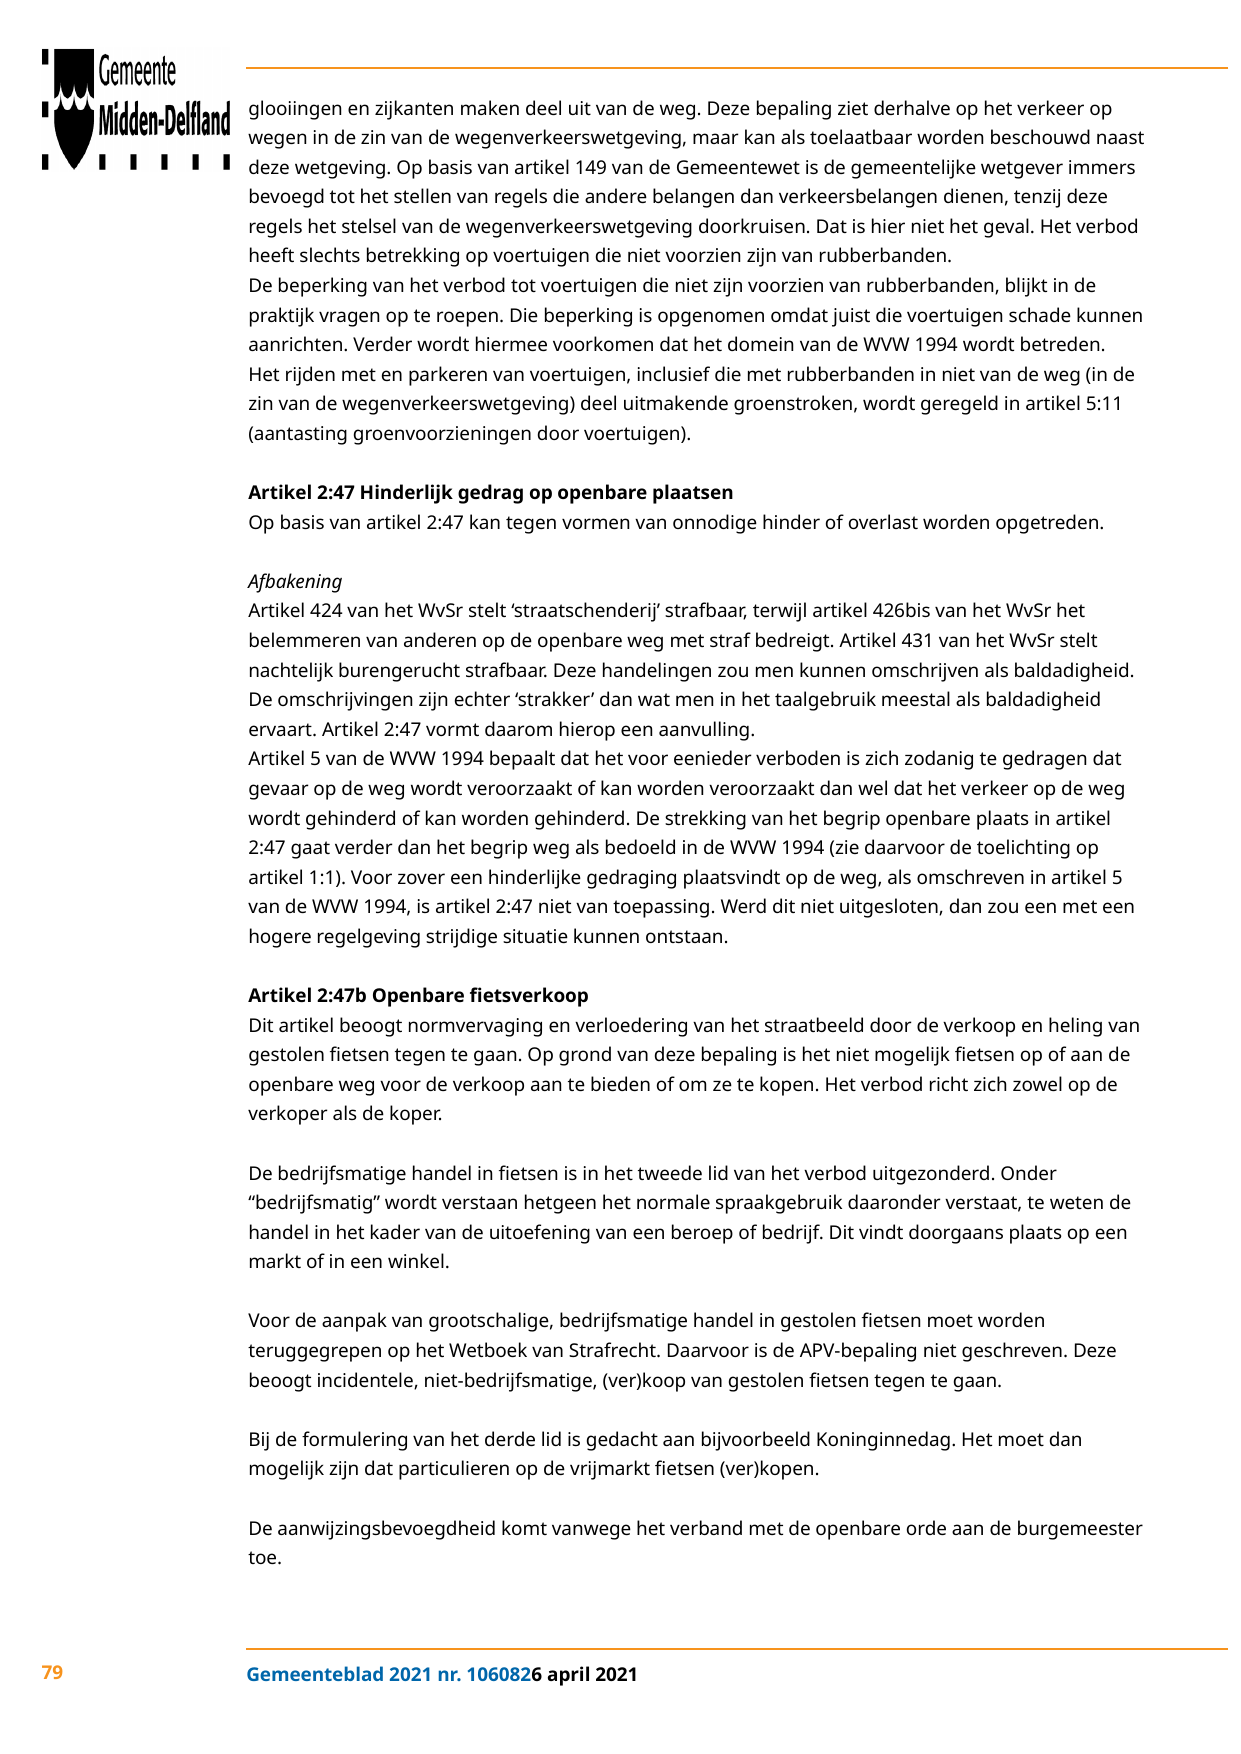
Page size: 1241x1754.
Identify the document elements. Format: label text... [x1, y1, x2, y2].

text Bij de formulering van het derde lid is gedacht aan bijvoorbeeld Koninginnedag. Het moet dan mogelijk zijn dat particulieren op de vrijmarkt fietsen (ver)kopen. [248, 1426, 1152, 1481]
text Afbakening [248, 568, 1152, 594]
text Op basis van artikel 2:47 kan tegen vormen van onnodige hinder of overlast worden opgetreden. [248, 509, 1152, 535]
text De beperking van het verbod tot voertuigen die niet zijn voorzien van rubberbanden, blijkt in de praktijk vragen op te roepen. Die beperking is opgenomen omdat juist die voertuigen schade kunnen aanrichten. Verder wordt hiermee voorkomen dat het domein van de WVW 1994 wordt betreden. [248, 272, 1152, 357]
text glooiingen en zijkanten maken deel uit van de weg. Deze bepaling ziet derhalve op het verkeer op wegen in de zin van de wegenverkeerswetgeving, maar kan als toelaatbaar worden beschouwd naast deze wetgeving. Op basis van artikel 149 van de Gemeentewet is de gemeentelijke wetgever immers bevoegd tot het stellen van regels die andere belangen dan verkeersbelangen dienen, tenzij deze regels het stelsel van de wegenverkeerswetgeving doorkruisen. Dat is hier niet het geval. Het verbod heeft slechts betrekking op voertuigen die niet voorzien zijn van rubberbanden. [248, 95, 1152, 268]
picture [41, 47, 231, 172]
text Artikel 2:47b Openbare fietsverkoop [248, 982, 1152, 1008]
text Artikel 424 van het WvSr stelt ‘straatschenderij’ strafbaar, terwijl artikel 426bis van het WvSr het belemmeren van anderen op de openbare weg met straf bedreigt. Artikel 431 van het WvSr stelt nachtelijk burengerucht strafbaar. Deze handelingen zou men kunnen omschrijven als baldadigheid. De omschrijvingen zijn echter ‘strakker’ dan wat men in het taalgebruik meestal als baldadigheid ervaart. Artikel 2:47 vormt daarom hierop een aanvulling. [248, 598, 1152, 742]
text De aanwijzingsbevoegdheid komt vanwege het verband met de openbare orde aan de burgemeester toe. [248, 1515, 1152, 1570]
text Artikel 5 van de WVW 1994 bepaalt dat het voor eenieder verboden is zich zodanig te gedragen dat gevaar op de weg wordt veroorzaakt of kan worden veroorzaakt dan wel dat het verkeer op de weg wordt gehinderd of kan worden gehinderd. De strekking van het begrip openbare plaats in artikel 2:47 gaat verder dan het begrip weg als bedoeld in de WVW 1994 (zie daarvoor de toelichting op artikel 1:1). Voor zover een hinderlijke gedraging plaatsvindt op de weg, als omschreven in artikel 5 van de WVW 1994, is artikel 2:47 niet van toepassing. Werd dit niet uitgesloten, dan zou een met een hogere regelgeving strijdige situatie kunnen ontstaan. [248, 746, 1152, 949]
text De bedrijfsmatige handel in fietsen is in het tweede lid van het verbod uitgezonderd. Onder “bedrijfsmatig” wordt verstaan hetgeen het normale spraakgebruik daaronder verstaat, te weten de handel in het kader van de uitoefening van een beroep of bedrijf. Dit vindt doorgaans plaats op een markt of in een winkel. [248, 1160, 1152, 1274]
text Voor de aanpak van grootschalige, bedrijfsmatige handel in gestolen fietsen moet worden teruggegrepen op het Wetboek van Strafrecht. Daarvoor is de APV-bepaling niet geschreven. Deze beoogt incidentele, niet-bedrijfsmatige, (ver)koop van gestolen fietsen tegen te gaan. [248, 1308, 1152, 1393]
text Het rijden met en parkeren van voertuigen, inclusief die met rubberbanden in niet van de weg (in de zin van de wegenverkeerswetgeving) deel uitmakende groenstroken, wordt geregeld in artikel 5:11 (aantasting groenvoorzieningen door voertuigen). [248, 361, 1152, 446]
text Dit artikel beoogt normvervaging en verloedering van het straatbeeld door de verkoop en heling van gestolen fietsen tegen te gaan. Op grond van deze bepaling is het niet mogelijk fietsen op of aan de openbare weg voor de verkoop aan te bieden of om ze te kopen. Het verbod richt zich zowel op de verkoper als de koper. [248, 1012, 1152, 1126]
text Artikel 2:47 Hinderlijk gedrag op openbare plaatsen [248, 479, 1152, 505]
